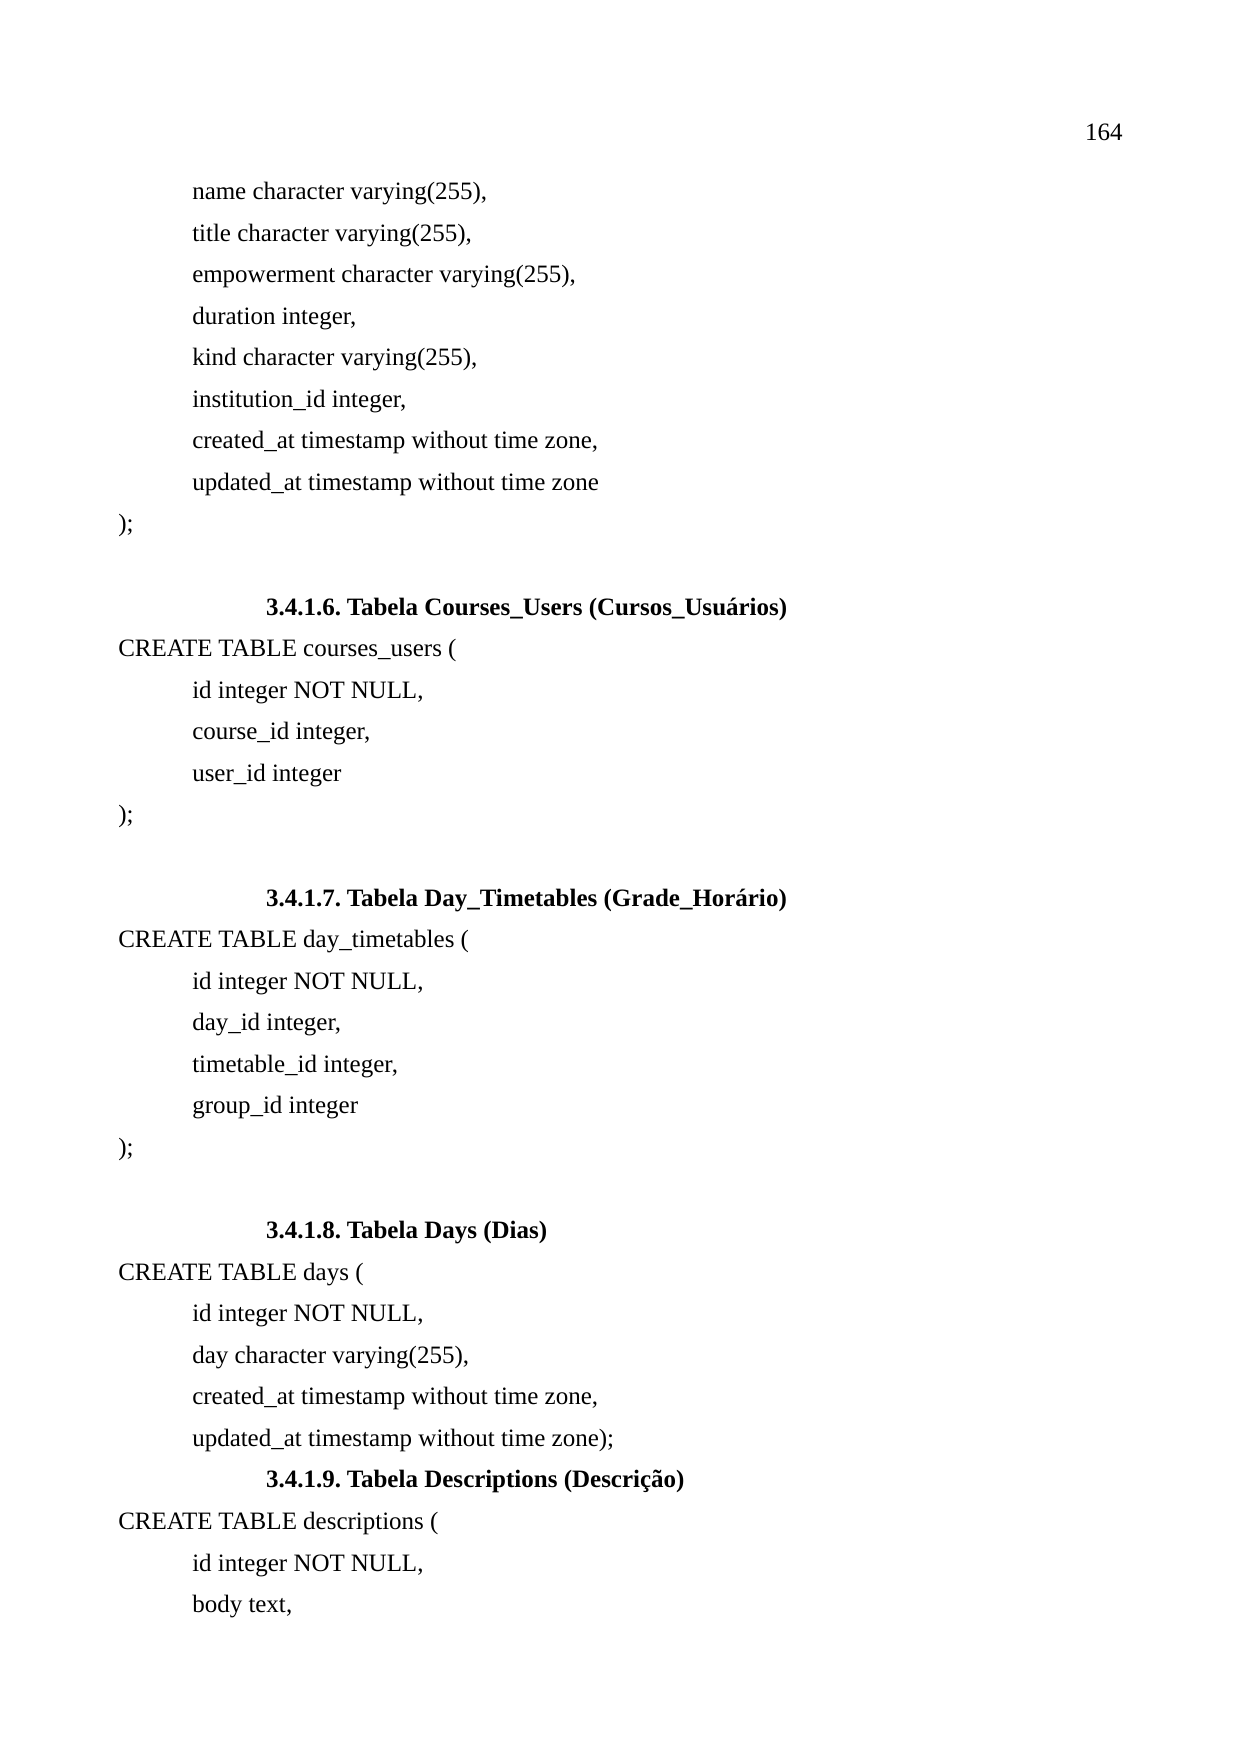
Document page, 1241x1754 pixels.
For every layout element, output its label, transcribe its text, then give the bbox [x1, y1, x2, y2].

text duration integer, [118, 302, 1122, 329]
text empowerment character varying(255), [118, 260, 1122, 288]
text id integer NOT NULL, [118, 676, 1122, 703]
text id integer NOT NULL, [118, 1549, 1122, 1576]
text timetable_id integer, [118, 1050, 1122, 1078]
text id integer NOT NULL, [118, 1299, 1122, 1327]
text id integer NOT NULL, [118, 967, 1122, 994]
text kind character varying(255), [118, 343, 1122, 371]
text 3.4.1.7. Tabela Day_Timetables (Grade_Horário) [118, 884, 1122, 911]
text course_id integer, [118, 717, 1122, 745]
text 3.4.1.8. Tabela Days (Dias) [118, 1216, 1122, 1244]
text ); [118, 509, 1122, 537]
text updated_at timestamp without time zone [118, 468, 1122, 496]
text CREATE TABLE courses_users ( [118, 634, 1122, 662]
text body text, [118, 1590, 1122, 1618]
text ); [118, 1133, 1122, 1161]
text ); [118, 801, 1122, 828]
text CREATE TABLE days ( [118, 1258, 1122, 1285]
text day_id integer, [118, 1008, 1122, 1036]
text group_id integer [118, 1091, 1122, 1119]
text CREATE TABLE descriptions ( [118, 1507, 1122, 1535]
text CREATE TABLE day_timetables ( [118, 925, 1122, 953]
text user_id integer [118, 759, 1122, 787]
text created_at timestamp without time zone, [118, 426, 1122, 454]
text 3.4.1.6. Tabela Courses_Users (Cursos_Usuários) [118, 593, 1122, 620]
text created_at timestamp without time zone, [118, 1382, 1122, 1410]
text 3.4.1.9. Tabela Descriptions (Descrição) [118, 1466, 1122, 1493]
text day character varying(255), [118, 1341, 1122, 1368]
text updated_at timestamp without time zone); [118, 1424, 1122, 1452]
text institution_id integer, [118, 385, 1122, 413]
text title character varying(255), [118, 219, 1122, 246]
text name character varying(255), [118, 177, 1122, 205]
